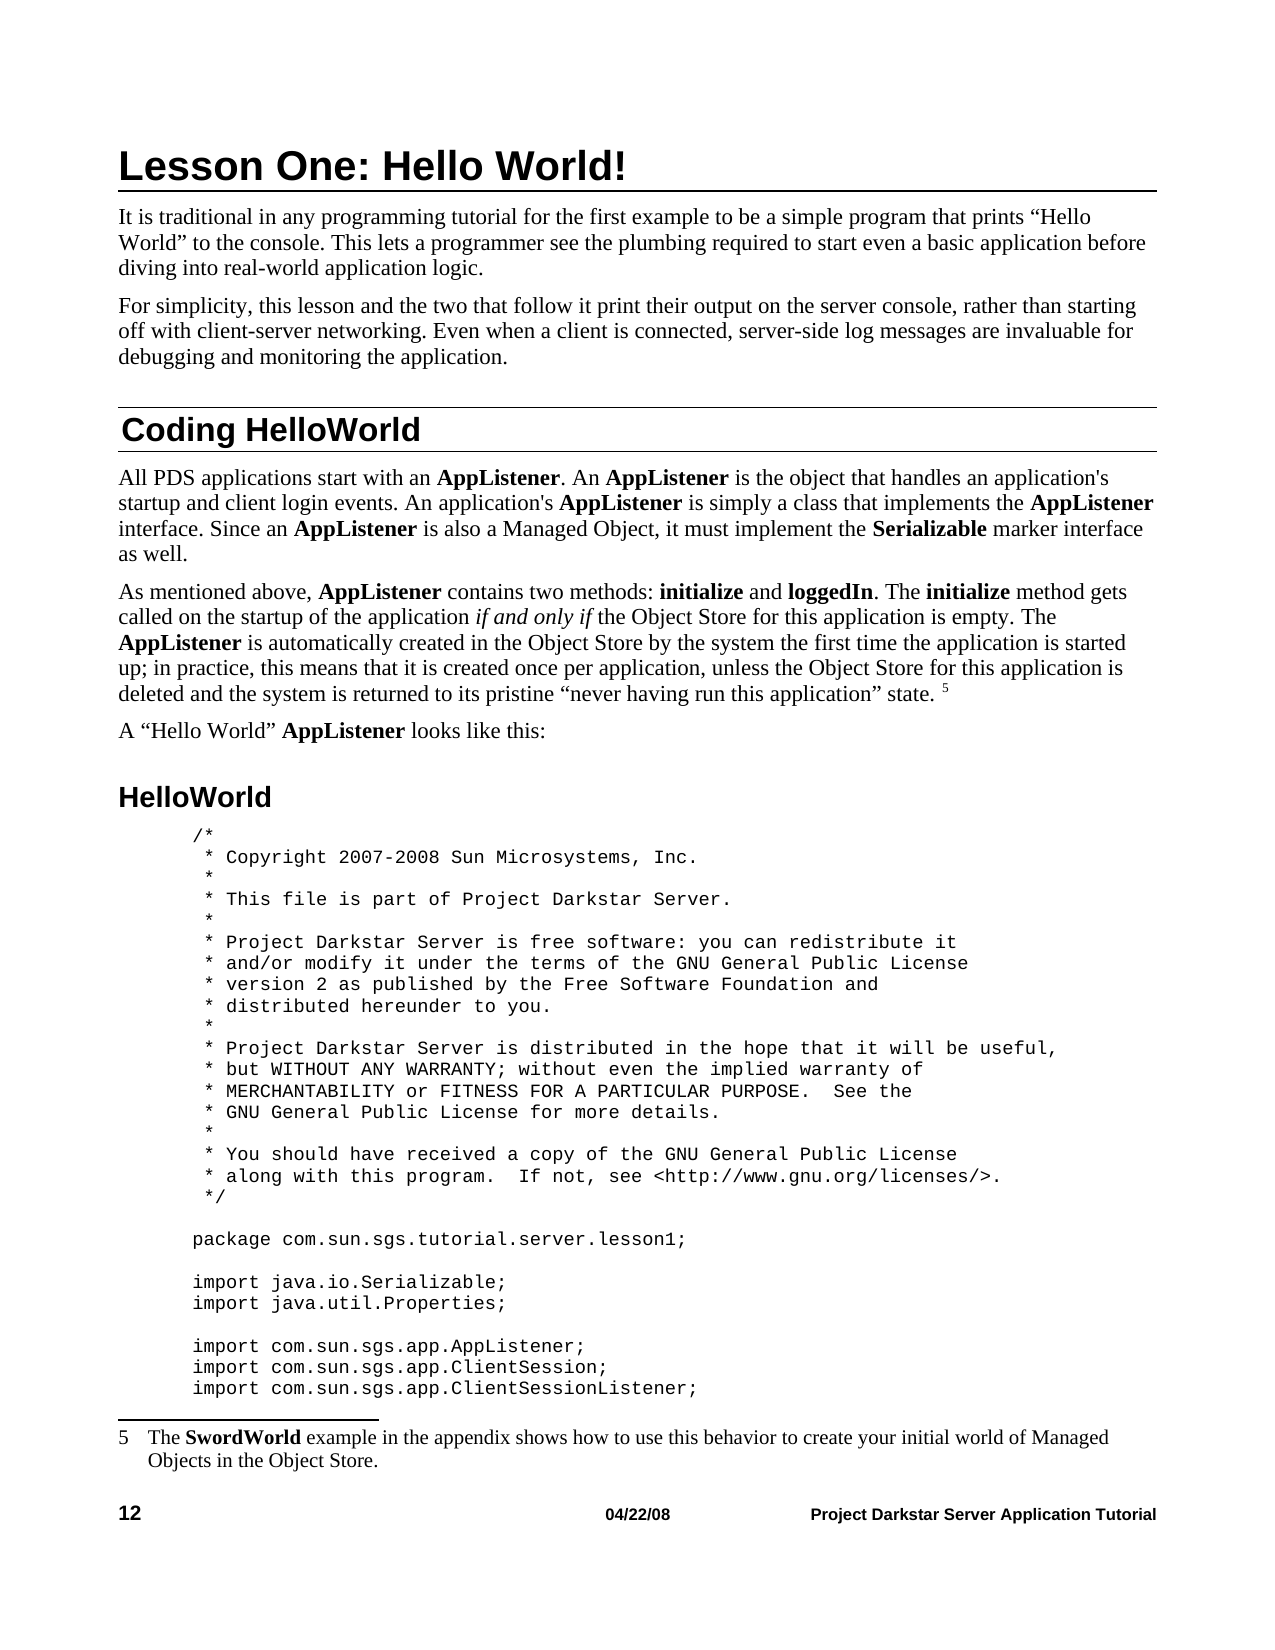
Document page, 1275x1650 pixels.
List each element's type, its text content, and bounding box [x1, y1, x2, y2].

text * Copyright 2007-2008 Sun Microsystems, Inc. [192, 848, 1098, 869]
text */ [192, 1188, 1098, 1209]
text * [192, 1124, 1098, 1145]
text For simplicity, this lesson and the two that follow it print their output on the server console, rather than starting off with client-server networking. Even when a client is connected, server-side log messages are invaluable for debugging and monitoring the application. [118, 293, 1157, 369]
subtitle HelloWorld [118, 781, 1157, 814]
text * [192, 911, 1098, 933]
text A “Hello World” AppListener looks like this: [118, 718, 1157, 744]
text import com.sun.sgs.app.ClientSession; [192, 1358, 1098, 1379]
text * MERCHANTABILITY or FITNESS FOR A PARTICULAR PURPOSE. See the [192, 1081, 1098, 1103]
text * along with this program. If not, see <http://www.gnu.org/licenses/>. [192, 1166, 1098, 1188]
text * You should have received a copy of the GNU General Public License [192, 1145, 1098, 1166]
text * [192, 869, 1098, 890]
text import java.io.Serializable; [192, 1273, 1098, 1294]
text * [192, 1018, 1098, 1039]
text package com.sun.sgs.tutorial.server.lesson1; [192, 1230, 1098, 1251]
text import java.util.Properties; [192, 1294, 1098, 1315]
text * but WITHOUT ANY WARRANTY; without even the implied warranty of [192, 1060, 1098, 1081]
text * This file is part of Project Darkstar Server. [192, 890, 1098, 911]
text As mentioned above, AppListener contains two methods: initialize and loggedIn. The initialize method gets called on the startup of the application if and only if the Object Store for this application is empty. The AppListener is automatically created in the Object Store by the system the first time the application is started up; in practice, this means that it is created once per application, unless the Object Store for this application is deleted and the system is returned to its pristine “never having run this application” state. [118, 579, 1157, 706]
text All PDS applications start with an AppListener. An AppListener is the object that handles an application's startup and client login events. An application's AppListener is simply a class that implements the AppListener interface. Since an AppListener is also a Managed Object, it must implement the Serializable marker interface as well. [118, 465, 1157, 566]
text * and/or modify it under the terms of the GNU General Public License [192, 954, 1098, 975]
text * Project Darkstar Server is distributed in the hope that it will be useful, [192, 1039, 1098, 1060]
text * distributed hereunder to you. [192, 996, 1098, 1018]
subtitle Coding HelloWorld [118, 408, 1157, 451]
text It is traditional in any programming tutorial for the first example to be a simple program that prints “Hello World” to the console. This lets a programmer see the plumbing required to start even a basic application before diving into real-world application logic. [118, 204, 1157, 281]
text import com.sun.sgs.app.ClientSessionListener; [192, 1379, 1098, 1400]
text The SwordWorld example in the appendix shows how to use this behavior to create your initial world of Managed Objects in the Object Store. [118, 1426, 1157, 1472]
text * GNU General Public License for more details. [192, 1103, 1098, 1124]
text * version 2 as published by the Free Software Foundation and [192, 975, 1098, 996]
text * Project Darkstar Server is free software: you can redistribute it [192, 933, 1098, 954]
subtitle Lesson One: Hello World! [118, 143, 1157, 190]
text import com.sun.sgs.app.AppListener; [192, 1336, 1098, 1358]
